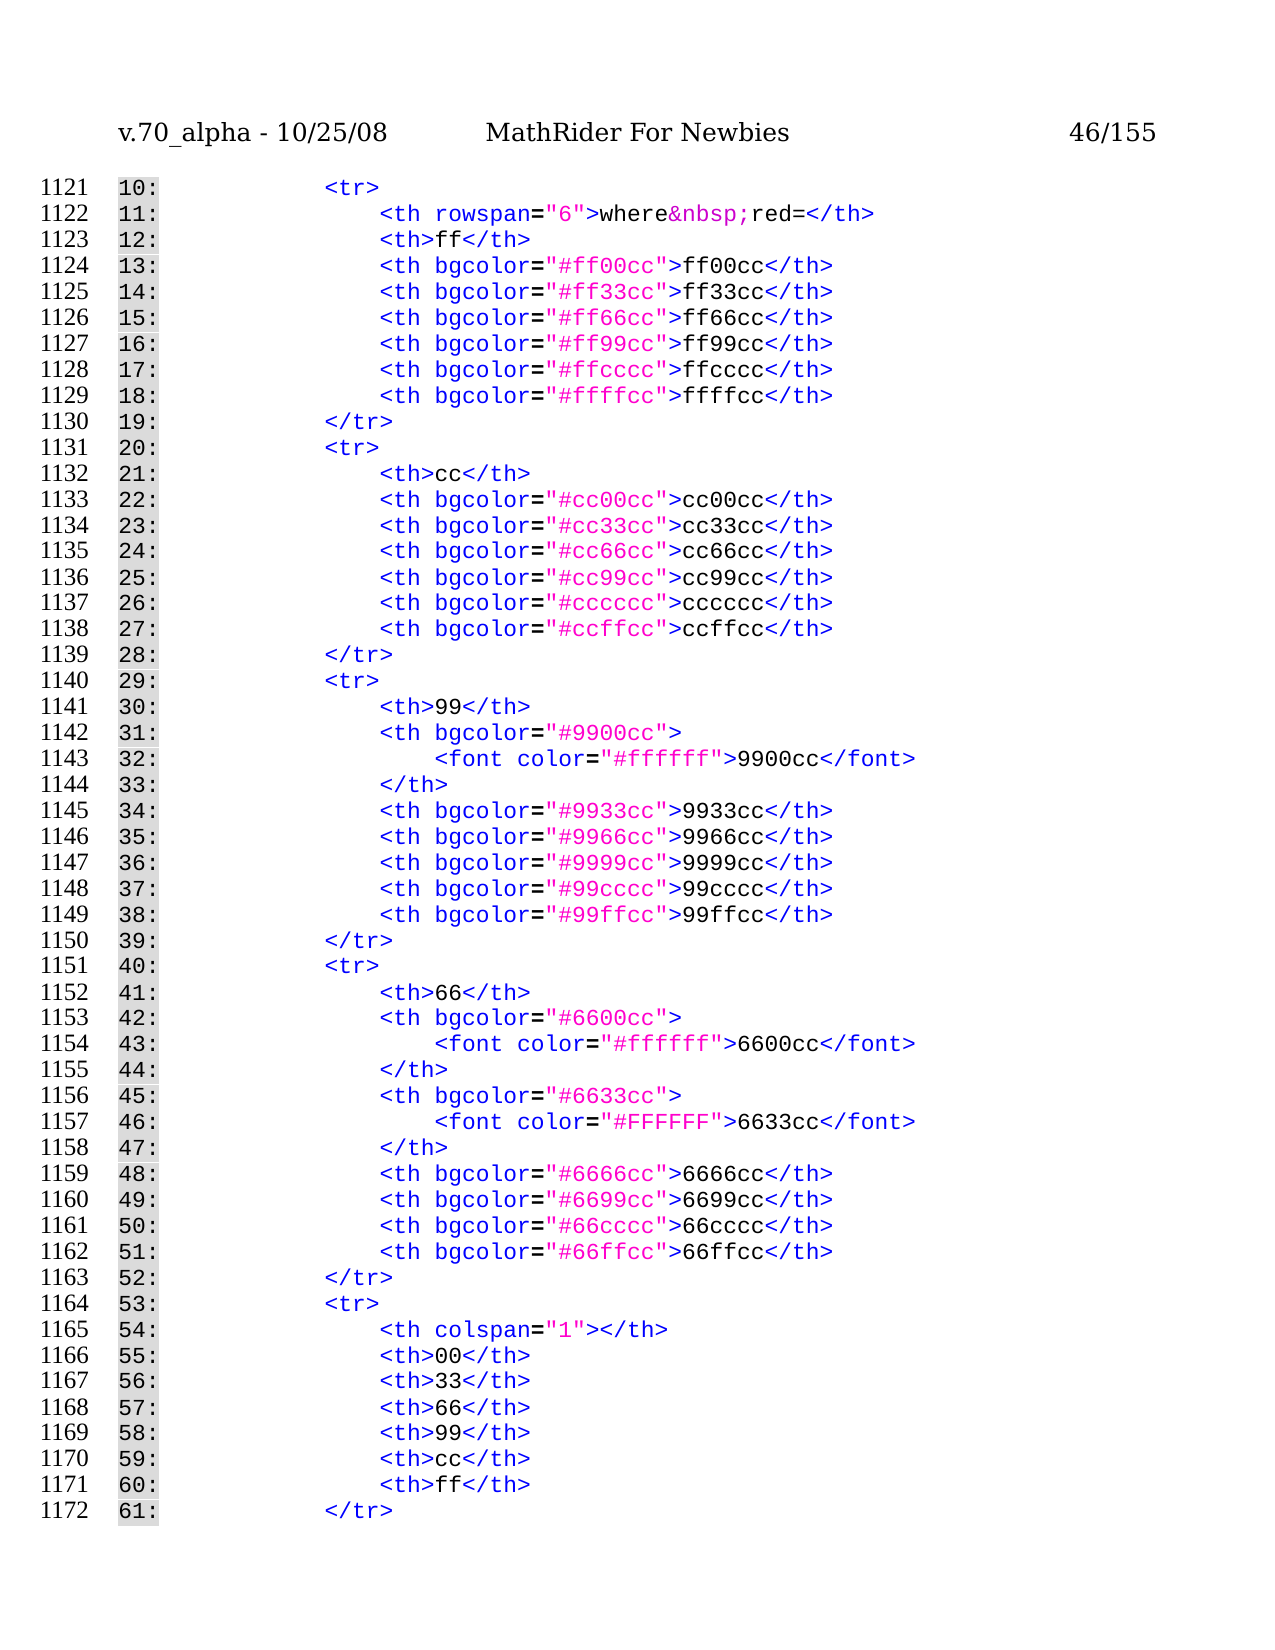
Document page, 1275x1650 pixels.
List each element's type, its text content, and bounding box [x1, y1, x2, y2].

text 59: <th>cc</th> [118, 1448, 1157, 1474]
text 17: <th bgcolor="#ffcccc">ffcccc</th> [118, 358, 1157, 384]
text 34: <th bgcolor="#9933cc">9933cc</th> [118, 799, 1157, 825]
text 61: </tr> [118, 1499, 1157, 1526]
text 10: <tr> [118, 177, 1157, 203]
text 45: <th bgcolor="#6633cc"> [118, 1084, 1157, 1111]
text 26: <th bgcolor="#cccccc">cccccc</th> [118, 592, 1157, 618]
text 23: <th bgcolor="#cc33cc">cc33cc</th> [118, 514, 1157, 540]
text 35: <th bgcolor="#9966cc">9966cc</th> [118, 825, 1157, 851]
text 55: <th>00</th> [118, 1344, 1157, 1370]
text 30: <th>99</th> [118, 696, 1157, 721]
text 52: </tr> [118, 1266, 1157, 1292]
text 51: <th bgcolor="#66ffcc">66ffcc</th> [118, 1240, 1157, 1266]
text 12: <th>ff</th> [118, 229, 1157, 254]
text 33: </th> [118, 773, 1157, 799]
text 19: </tr> [118, 410, 1157, 436]
text 14: <th bgcolor="#ff33cc">ff33cc</th> [118, 281, 1157, 306]
text 41: <th>66</th> [118, 981, 1157, 1007]
text 38: <th bgcolor="#99ffcc">99ffcc</th> [118, 903, 1157, 929]
text 31: <th bgcolor="#9900cc"> [118, 721, 1157, 747]
text 49: <th bgcolor="#6699cc">6699cc</th> [118, 1188, 1157, 1214]
text 36: <th bgcolor="#9999cc">9999cc</th> [118, 851, 1157, 877]
text 58: <th>99</th> [118, 1422, 1157, 1448]
text 46: <font color="#FFFFFF">6633cc</font> [118, 1111, 1157, 1136]
text 27: <th bgcolor="#ccffcc">ccffcc</th> [118, 618, 1157, 644]
text 13: <th bgcolor="#ff00cc">ff00cc</th> [118, 254, 1157, 281]
text 53: <tr> [118, 1292, 1157, 1318]
text 18: <th bgcolor="#ffffcc">ffffcc</th> [118, 384, 1157, 410]
text 25: <th bgcolor="#cc99cc">cc99cc</th> [118, 566, 1157, 592]
text 32: <font color="#ffffff">9900cc</font> [118, 747, 1157, 773]
text 39: </tr> [118, 929, 1157, 955]
text 21: <th>cc</th> [118, 462, 1157, 488]
text 48: <th bgcolor="#6666cc">6666cc</th> [118, 1162, 1157, 1188]
text 37: <th bgcolor="#99cccc">99cccc</th> [118, 877, 1157, 903]
text 11: <th rowspan="6">where&nbsp;red=</th> [118, 203, 1157, 229]
text 54: <th colspan="1"></th> [118, 1318, 1157, 1344]
text 20: <tr> [118, 436, 1157, 462]
text 56: <th>33</th> [118, 1370, 1157, 1396]
text 40: <tr> [118, 955, 1157, 981]
text 22: <th bgcolor="#cc00cc">cc00cc</th> [118, 488, 1157, 514]
text 42: <th bgcolor="#6600cc"> [118, 1007, 1157, 1033]
text 24: <th bgcolor="#cc66cc">cc66cc</th> [118, 540, 1157, 566]
text 44: </th> [118, 1059, 1157, 1084]
text 60: <th>ff</th> [118, 1474, 1157, 1499]
text 57: <th>66</th> [118, 1396, 1157, 1422]
text 47: </th> [118, 1136, 1157, 1162]
text 28: </tr> [118, 644, 1157, 669]
text 43: <font color="#ffffff">6600cc</font> [118, 1033, 1157, 1059]
text 29: <tr> [118, 669, 1157, 696]
text 15: <th bgcolor="#ff66cc">ff66cc</th> [118, 306, 1157, 332]
text 50: <th bgcolor="#66cccc">66cccc</th> [118, 1214, 1157, 1240]
text 16: <th bgcolor="#ff99cc">ff99cc</th> [118, 332, 1157, 358]
